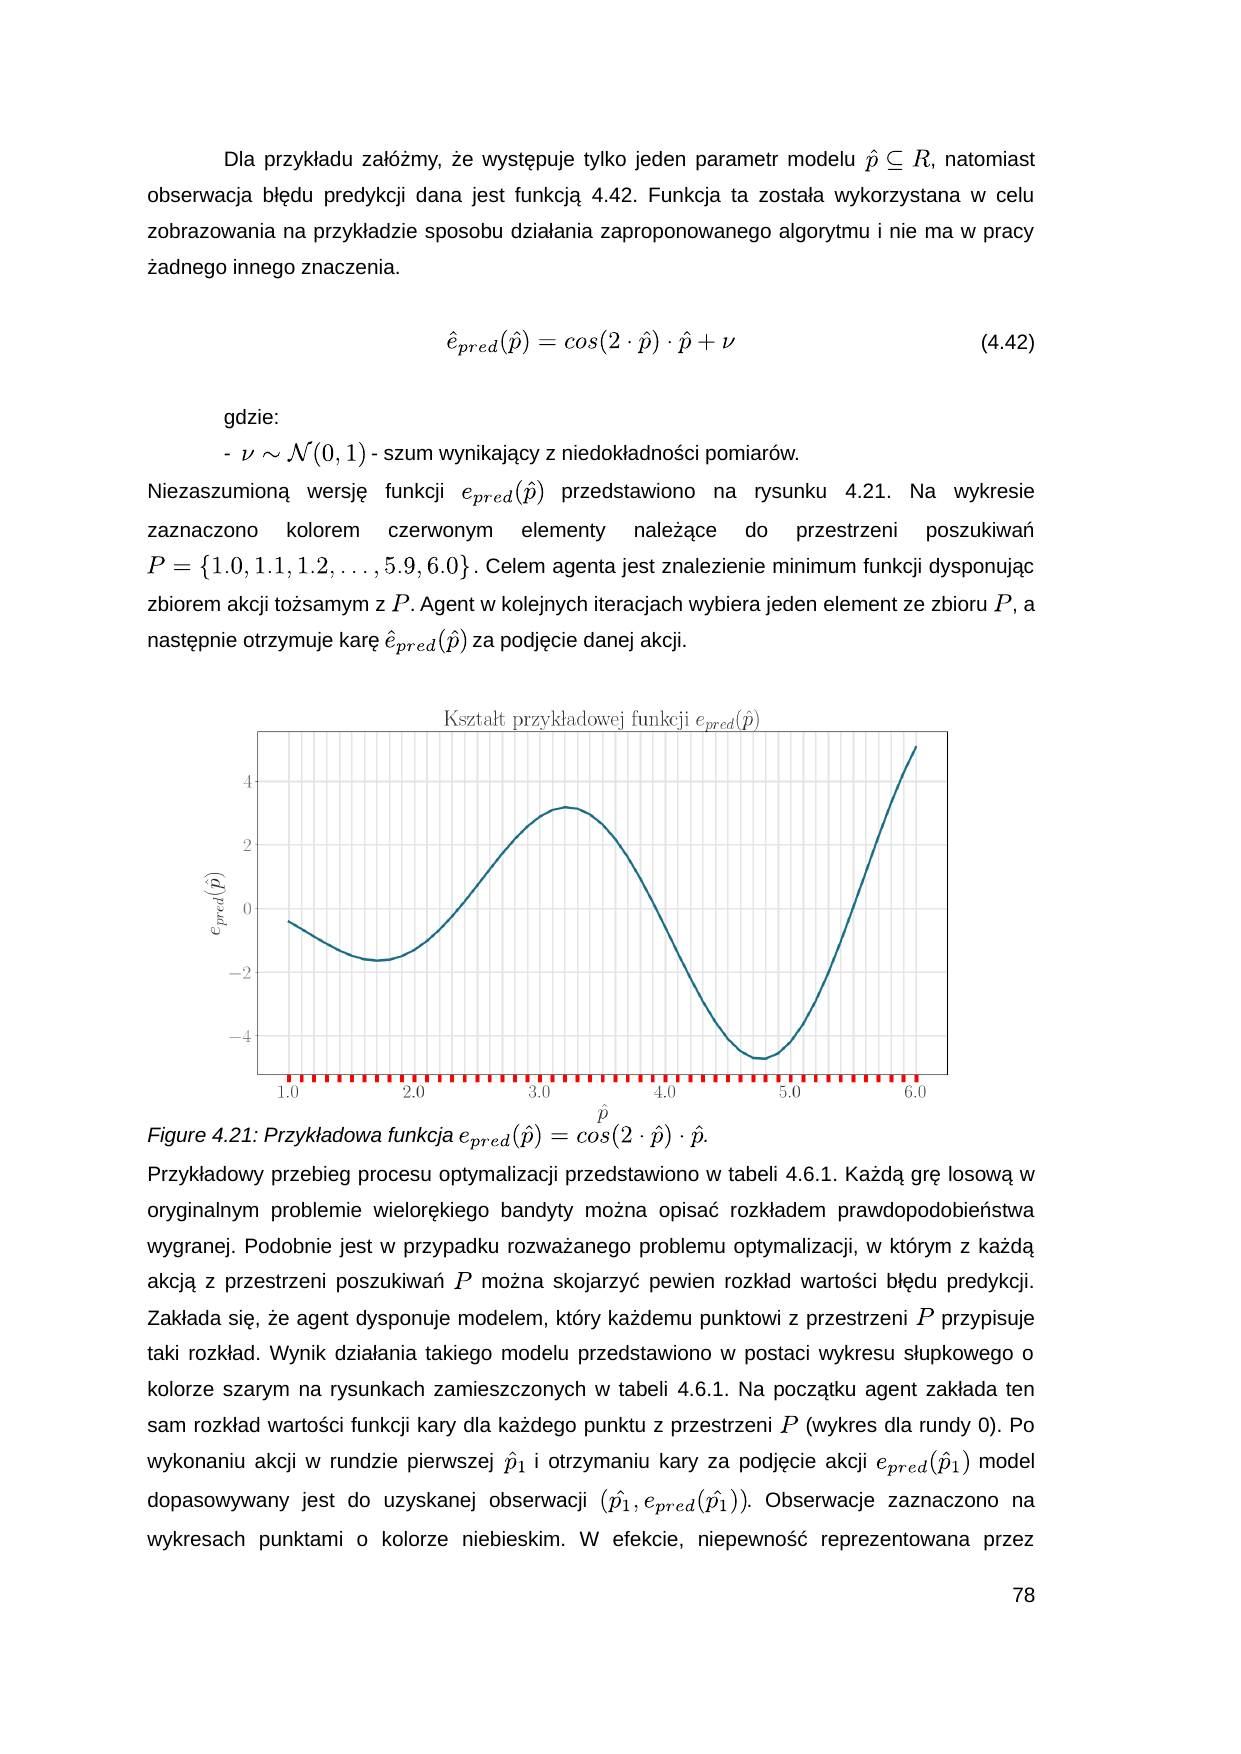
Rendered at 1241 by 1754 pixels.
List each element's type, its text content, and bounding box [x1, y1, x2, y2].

text . [666, 1123, 1035, 1149]
text Figure 4.21: Przykładowa funkcja [147, 1123, 518, 1149]
text gdzie: [147, 405, 1035, 429]
text - - szum wynikający z niedokładności pomiarów. [360, 441, 1035, 467]
text [147, 441, 318, 467]
text [147, 329, 506, 355]
text (4.42) [654, 329, 1035, 355]
picture [147, 678, 1035, 1123]
text Niezaszumioną wersję funkcji przedstawiono na rysunku 4.21. Na wykresie zaznaczono kolorem czerwonym elementy należące do przestrzeni poszukiwań . Celem agenta jest znalezienie minimum funkcji dysponując zbiorem akcji tożsamym z . Agent w kolejnych iteracjach wybiera jeden element ze zbioru , a następnie otrzymuje karę za podjęcie danej akcji. [147, 479, 1035, 654]
text Dla przykładu załóżmy, że występuje tylko jeden parametr modelu , natomiast obserwacja błędu predykcji dana jest funkcją 4.42. Funkcja ta została wykorzystana w celu zobrazowania na przykładzie sposobu działania zaproponowanego algorytmu i nie ma w pracy żadnego innego znaczenia. [147, 147, 1035, 279]
text Przykładowy przebieg procesu optymalizacji przedstawiono w tabeli 4.6.1. Każdą grę losową w oryginalnym problemie wielorękiego bandyty można opisać rozkładem prawdopodobieństwa wygranej. Podobnie jest w przypadku rozważanego problemu optymalizacji, w którym z każdą akcją z przestrzeni poszukiwań można skojarzyć pewien rozkład wartości błędu predykcji. Zakłada się, że agent dysponuje modelem, który każdemu punktowi z przestrzeni przypisuje taki rozkład. Wynik działania takiego modelu przedstawiono w postaci wykresu słupkowego o kolorze szarym na rysunkach zamieszczonych w tabeli 4.6.1. Na początku agent zakłada ten sam rozkład wartości funkcji kary dla każdego punktu z przestrzeni (wykres dla rundy 0). Po wykonaniu akcji w rundzie pierwszej i otrzymaniu kary za podjęcie akcji model dopasowywany jest do uzyskanej obserwacji . Obserwacje zaznaczono na wykresach punktami o kolorze niebieskim. W efekcie, niepewność reprezentowana przez [147, 1149, 1035, 1551]
